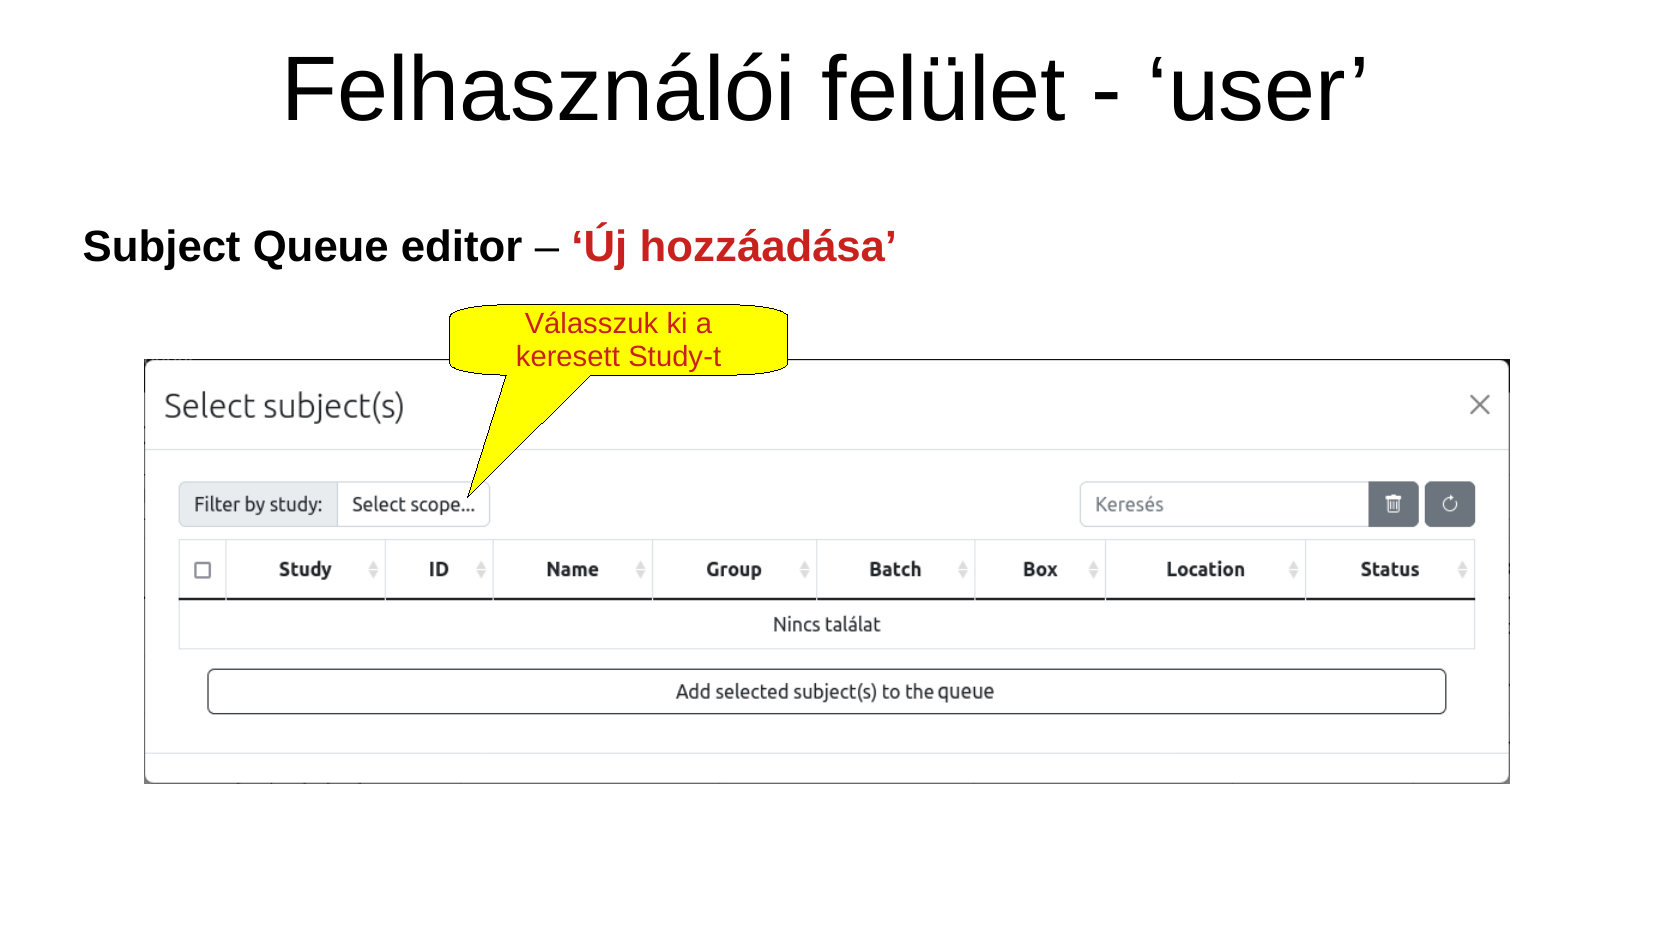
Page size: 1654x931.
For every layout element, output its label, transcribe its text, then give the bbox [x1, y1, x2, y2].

title Felhasználói felület - ‘user’ [82, 37, 1571, 193]
list Subject Queue editor – ‘Új hozzáadása’ [82, 217, 1571, 301]
text_box Válasszuk ki a keresett Study-t [449, 304, 788, 498]
picture [144, 359, 1510, 784]
